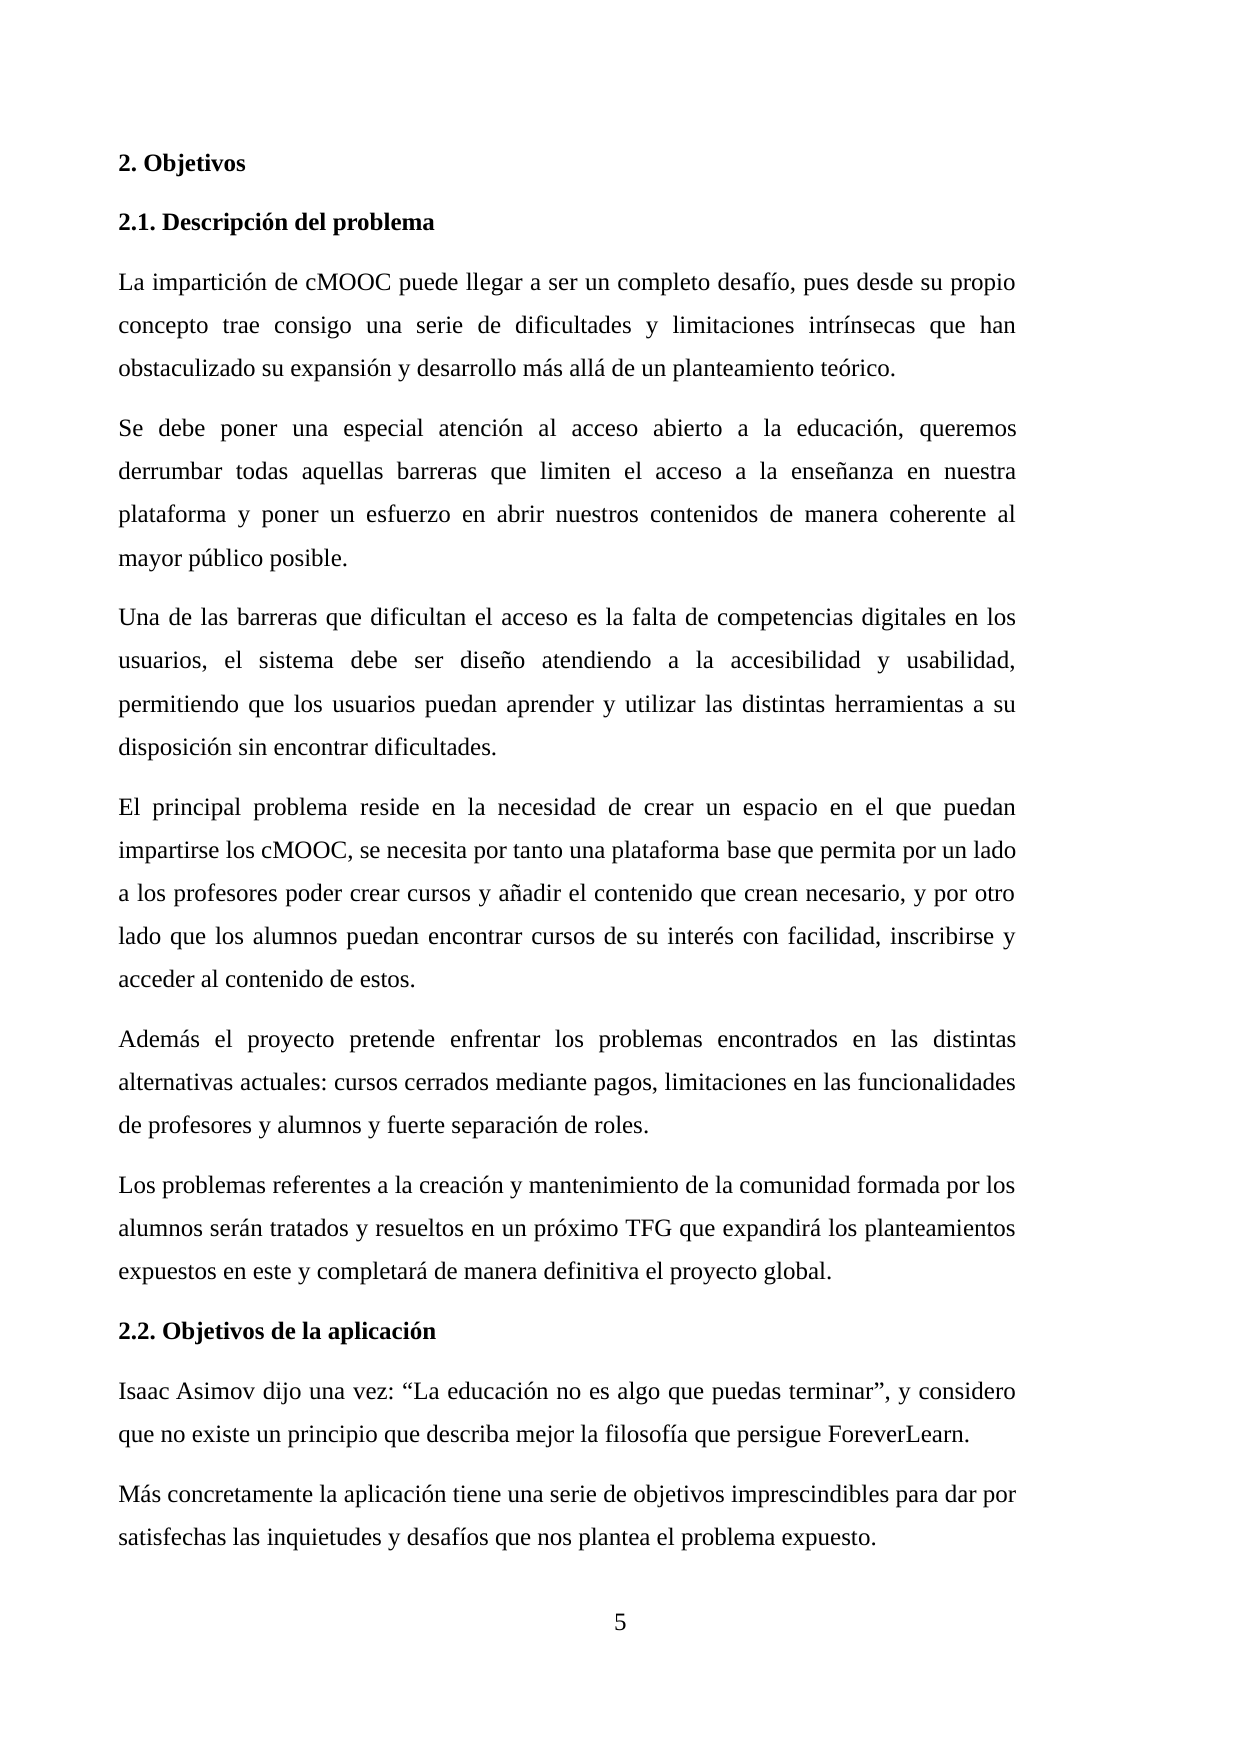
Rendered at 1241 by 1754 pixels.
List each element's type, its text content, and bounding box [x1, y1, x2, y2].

text Los problemas referentes a la creación y mantenimiento de la comunidad formada por los alumnos serán tratados y resueltos en un próximo TFG que expandirá los planteamientos expuestos en este y completará de manera definitiva el proyecto global. [118, 1170, 1017, 1285]
text Se debe poner una especial atención al acceso abierto a la educación, queremos derrumbar todas aquellas barreras que limiten el acceso a la enseñanza en nuestra plataforma y poner un esfuerzo en abrir nuestros contenidos de manera coherente al mayor público posible. [118, 413, 1017, 571]
text 2.2. Objetivos de la aplicación [118, 1316, 1017, 1345]
text Isaac Asimov dijo una vez: “La educación no es algo que puedas terminar”, y considero que no existe un principio que describa mejor la filosofía que persigue ForeverLearn. [118, 1376, 1017, 1448]
text El principal problema reside en la necesidad de crear un espacio en el que puedan impartirse los cMOOC, se necesita por tanto una plataforma base que permita por un lado a los profesores poder crear cursos y añadir el contenido que crean necesario, y por otro lado que los alumnos puedan encontrar cursos de su interés con facilidad, inscribirse y acceder al contenido de estos. [118, 792, 1017, 993]
text Más concretamente la aplicación tiene una serie de objetivos imprescindibles para dar por satisfechas las inquietudes y desafíos que nos plantea el problema expuesto. [118, 1479, 1017, 1551]
text La impartición de cMOOC puede llegar a ser un completo desafío, pues desde su propio concepto trae consigo una serie de dificultades y limitaciones intrínsecas que han obstaculizado su expansión y desarrollo más allá de un planteamiento teórico. [118, 267, 1017, 382]
text Una de las barreras que dificultan el acceso es la falta de competencias digitales en los usuarios, el sistema debe ser diseño atendiendo a la accesibilidad y usabilidad, permitiendo que los usuarios puedan aprender y utilizar las distintas herramientas a su disposición sin encontrar dificultades. [118, 602, 1017, 761]
text 2.1. Descripción del problema [118, 207, 1017, 236]
text Además el proyecto pretende enfrentar los problemas encontrados en las distintas alternativas actuales: cursos cerrados mediante pagos, limitaciones en las funcionalidades de profesores y alumnos y fuerte separación de roles. [118, 1024, 1017, 1139]
text 2. Objetivos [118, 148, 1017, 176]
